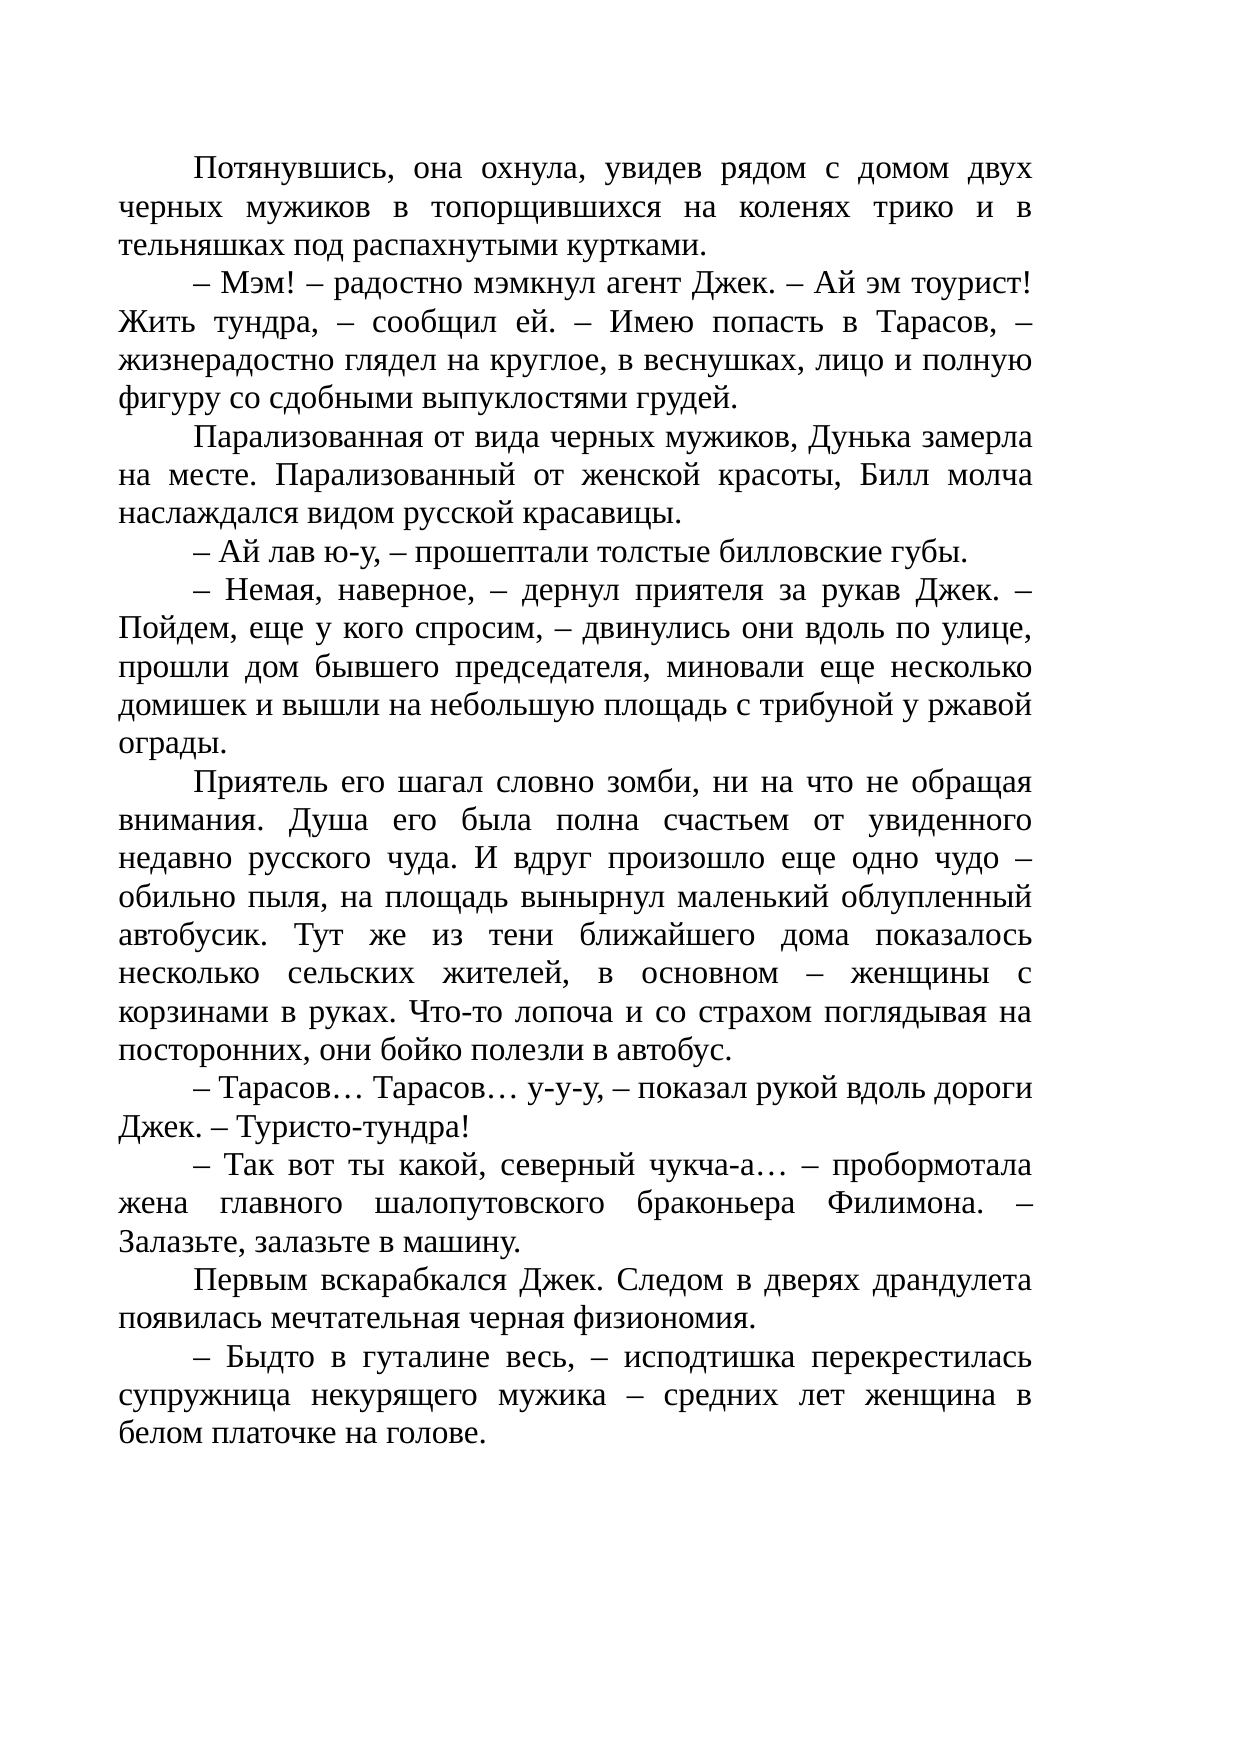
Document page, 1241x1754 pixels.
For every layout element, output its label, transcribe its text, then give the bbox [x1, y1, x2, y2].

subtitle Потянувшись, она охнула, увидев рядом с домом двух черных мужиков в топорщившихся на коленях трико и в тельняшках под распахнутыми куртками. [118, 148, 1033, 263]
subtitle – Немая, наверное, – дернул приятеля за рукав Джек. – Пойдем, еще у кого спросим, – двинулись они вдоль по улице, прошли дом бывшего председателя, миновали еще несколько домишек и вышли на небольшую площадь с трибуной у ржавой ограды. [118, 569, 1033, 761]
subtitle Парализованная от вида черных мужиков, Дунька замерла на месте. Парализованный от женской красоты, Билл молча наслаждался видом русской красавицы. [118, 416, 1033, 531]
subtitle Приятель его шагал словно зомби, ни на что не обращая внимания. Душа его была полна счастьем от увиденного недавно русского чуда. И вдруг произошло еще одно чудо – обильно пыля, на площадь вынырнул маленький облупленный автобусик. Тут же из тени ближайшего дома показалось несколько сельских жителей, в основном – женщины с корзинами в руках. Что-то лопоча и со страхом поглядывая на посторонних, они бойко полезли в автобус. [118, 761, 1033, 1068]
subtitle – Быдто в гуталине весь, – исподтишка перекрестилась супружница некурящего мужика – средних лет женщина в белом платочке на голове. [118, 1336, 1033, 1451]
subtitle – Мэм! – радостно мэмкнул агент Джек. – Ай эм тоурист! Жить тундра, – сообщил ей. – Имею попасть в Тарасов, – жизнерадостно глядел на круглое, в веснушках, лицо и полную фигуру со сдобными выпуклостями грудей. [118, 263, 1033, 416]
subtitle – Так вот ты какой, северный чукча-а… – пробормотала жена главного шалопутовского браконьера Филимона. – Залазьте, залазьте в машину. [118, 1144, 1033, 1259]
subtitle – Тарасов… Тарасов… у-у-у, – показал рукой вдоль дороги Джек. – Туристо-тундра! [118, 1068, 1033, 1144]
subtitle – Ай лав ю-у, – прошептали толстые билловские губы. [118, 531, 1033, 569]
subtitle Первым вскарабкался Джек. Следом в дверях драндулета появилась мечтательная черная физиономия. [118, 1259, 1033, 1336]
